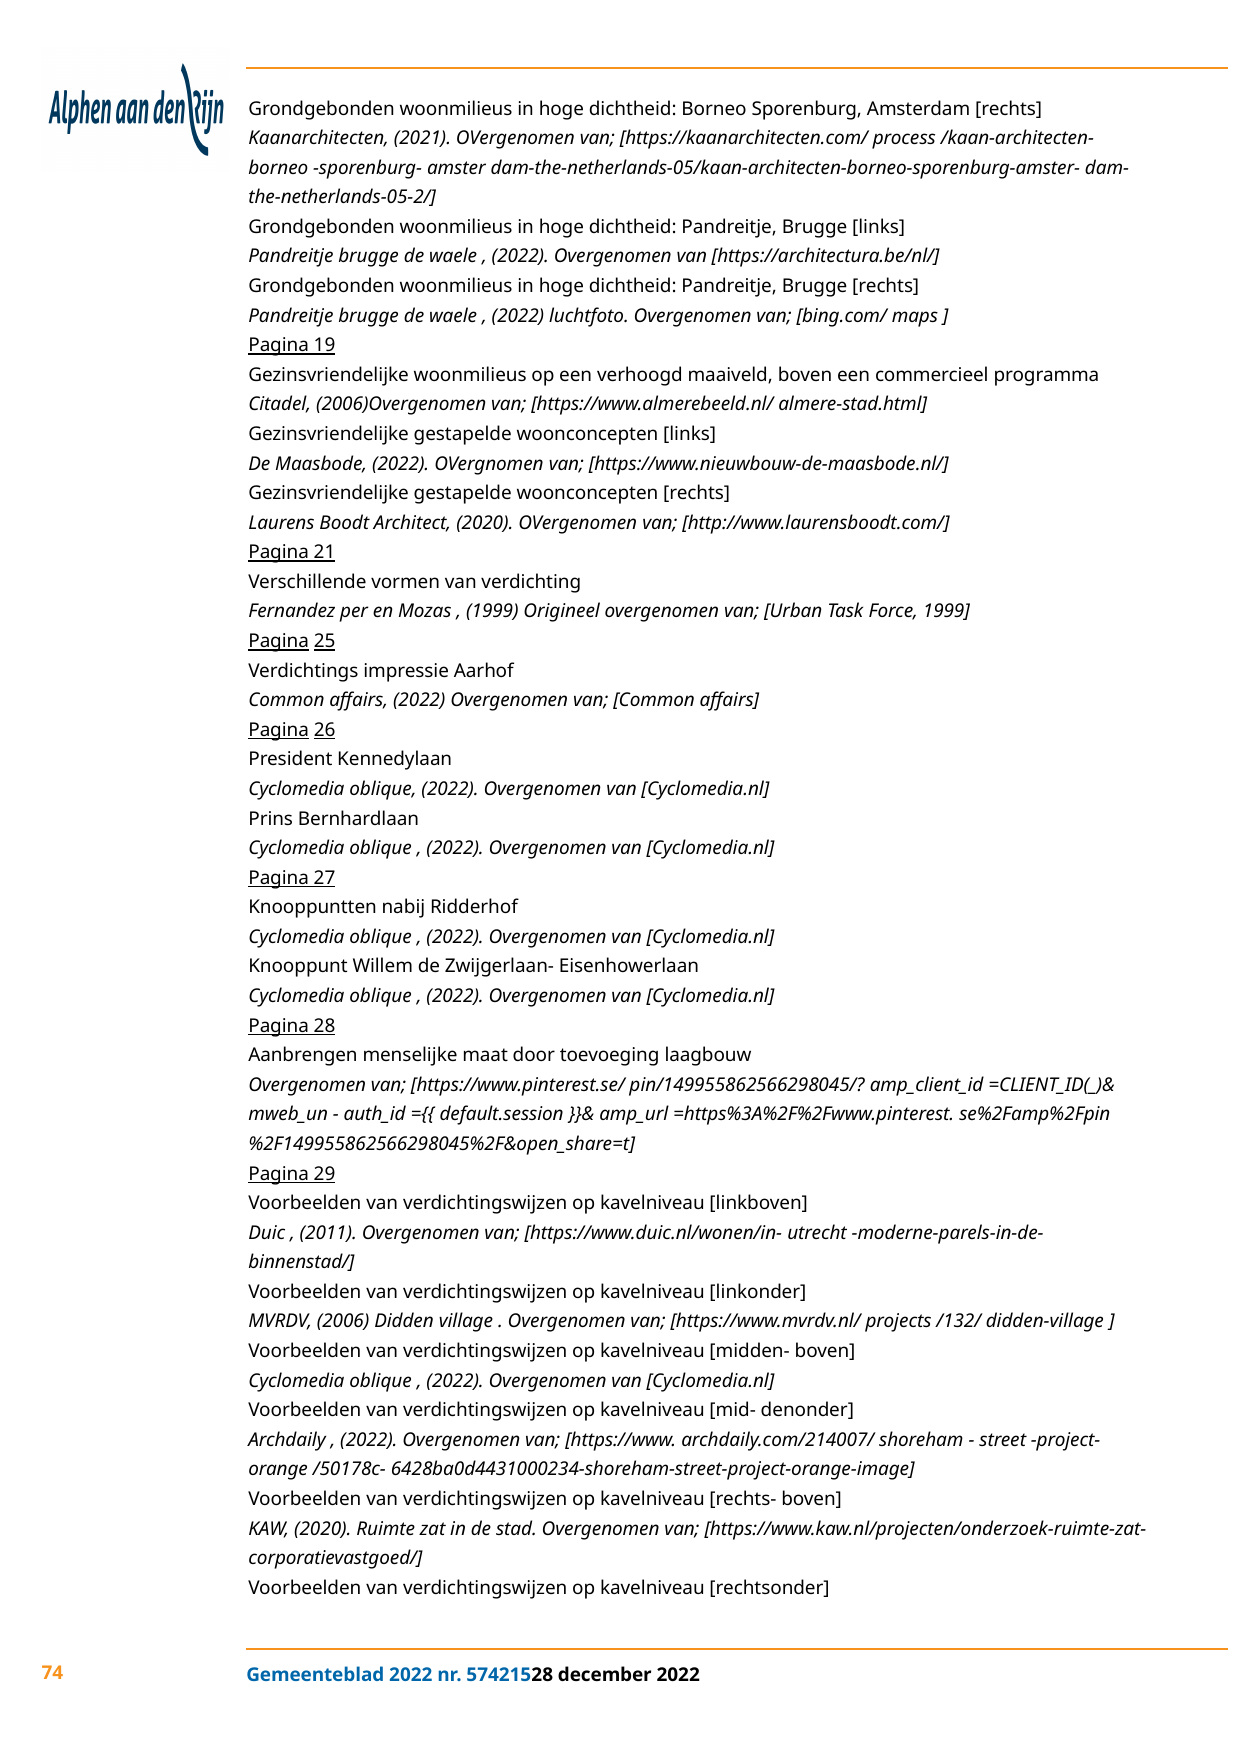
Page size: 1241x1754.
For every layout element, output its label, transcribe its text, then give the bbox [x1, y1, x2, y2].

text Cyclomedia oblique, (2022). Overgenomen van [Cyclomedia.nl] [248, 775, 1152, 801]
text Cyclomedia oblique , (2022). Overgenomen van [Cyclomedia.nl] [248, 834, 1152, 860]
text Verdichtings impressie Aarhof [248, 657, 1152, 683]
text Pandreitje brugge de waele , (2022) luchtfoto. Overgenomen van; [bing.com/ maps ] [248, 302, 1152, 328]
text Grondgebonden woonmilieus in hoge dichtheid: Pandreitje, Brugge [links] [248, 213, 1152, 239]
text President Kennedylaan [248, 746, 1152, 771]
text Voorbeelden van verdichtingswijzen op kavelniveau [rechts- boven] [248, 1485, 1152, 1511]
text Gezinsvriendelijke gestapelde woonconcepten [rechts] [248, 479, 1152, 505]
text Archdaily , (2022). Overgenomen van; [https://www. archdaily.com/214007/ shoreham - street -project- orange /50178c- 6428ba0d4431000234-shoreham-street-project-orange-image] [248, 1426, 1152, 1481]
text Grondgebonden woonmilieus in hoge dichtheid: Borneo Sporenburg, Amsterdam [rechts] [248, 95, 1152, 121]
picture [41, 47, 231, 172]
text De Maasbode, (2022). OVergnomen van; [https://www.nieuwbouw-de-maasbode.nl/] [248, 450, 1152, 476]
text Voorbeelden van verdichtingswijzen op kavelniveau [midden- boven] [248, 1337, 1152, 1363]
text Prins Bernhardlaan [248, 805, 1152, 831]
text Cyclomedia oblique , (2022). Overgenomen van [Cyclomedia.nl] [248, 1367, 1152, 1393]
text Kaanarchitecten, (2021). OVergenomen van; [https://kaanarchitecten.com/ process /kaan-architecten- borneo -sporenburg- amster dam-the-netherlands-05/kaan-architecten-borneo-sporenburg-amster- dam-the-netherlands-05-2/] [248, 124, 1152, 209]
text Grondgebonden woonmilieus in hoge dichtheid: Pandreitje, Brugge [rechts] [248, 272, 1152, 298]
text Cyclomedia oblique , (2022). Overgenomen van [Cyclomedia.nl] [248, 982, 1152, 1008]
text Pagina 19 [248, 331, 1152, 357]
text Laurens Boodt Architect, (2020). OVergenomen van; [http://www.laurensboodt.com/] [248, 509, 1152, 535]
text Pagina 25 [248, 627, 1152, 653]
text Knooppuntten nabij Ridderhof [248, 893, 1152, 919]
text Voorbeelden van verdichtingswijzen op kavelniveau [linkboven] [248, 1189, 1152, 1215]
text Pagina 29 [248, 1160, 1152, 1186]
text Verschillende vormen van verdichting [248, 568, 1152, 594]
text Voorbeelden van verdichtingswijzen op kavelniveau [mid- denonder] [248, 1396, 1152, 1422]
text Pagina 21 [248, 538, 1152, 564]
text Voorbeelden van verdichtingswijzen op kavelniveau [rechtsonder] [248, 1574, 1152, 1600]
text Pagina 27 [248, 864, 1152, 890]
text Overgenomen van; [https://www.pinterest.se/ pin/149955862566298045/? amp_client_id =CLIENT_ID(_)& mweb_un - auth_id ={{ default.session }}& amp_url =https%3A%2F%2Fwww.pinterest. se%2Famp%2Fpin%2F149955862566298045%2F&open_share=t] [248, 1071, 1152, 1156]
text Fernandez per en Mozas , (1999) Origineel overgenomen van; [Urban Task Force, 1999] [248, 598, 1152, 623]
text Knooppunt Willem de Zwijgerlaan- Eisenhowerlaan [248, 953, 1152, 978]
text Voorbeelden van verdichtingswijzen op kavelniveau [linkonder] [248, 1278, 1152, 1304]
text Duic , (2011). Overgenomen van; [https://www.duic.nl/wonen/in- utrecht -moderne-parels-in-de-binnenstad/] [248, 1219, 1152, 1274]
text KAW, (2020). Ruimte zat in de stad. Overgenomen van; [https://www.kaw.nl/projecten/onderzoek-ruimte-zat-corporatievastgoed/] [248, 1515, 1152, 1570]
text Pagina 28 [248, 1012, 1152, 1038]
text Citadel, (2006)Overgenomen van; [https://www.almerebeeld.nl/ almere-stad.html] [248, 391, 1152, 416]
text Gezinsvriendelijke woonmilieus op een verhoogd maaiveld, boven een commercieel programma [248, 361, 1152, 387]
text Aanbrengen menselijke maat door toevoeging laagbouw [248, 1041, 1152, 1067]
text MVRDV, (2006) Didden village . Overgenomen van; [https://www.mvrdv.nl/ projects /132/ didden-village ] [248, 1308, 1152, 1333]
text Pandreitje brugge de waele , (2022). Overgenomen van [https://architectura.be/nl/] [248, 243, 1152, 268]
text Pagina 26 [248, 716, 1152, 742]
text Gezinsvriendelijke gestapelde woonconcepten [links] [248, 420, 1152, 446]
text Common affairs, (2022) Overgenomen van; [Common affairs] [248, 686, 1152, 712]
text Cyclomedia oblique , (2022). Overgenomen van [Cyclomedia.nl] [248, 923, 1152, 949]
